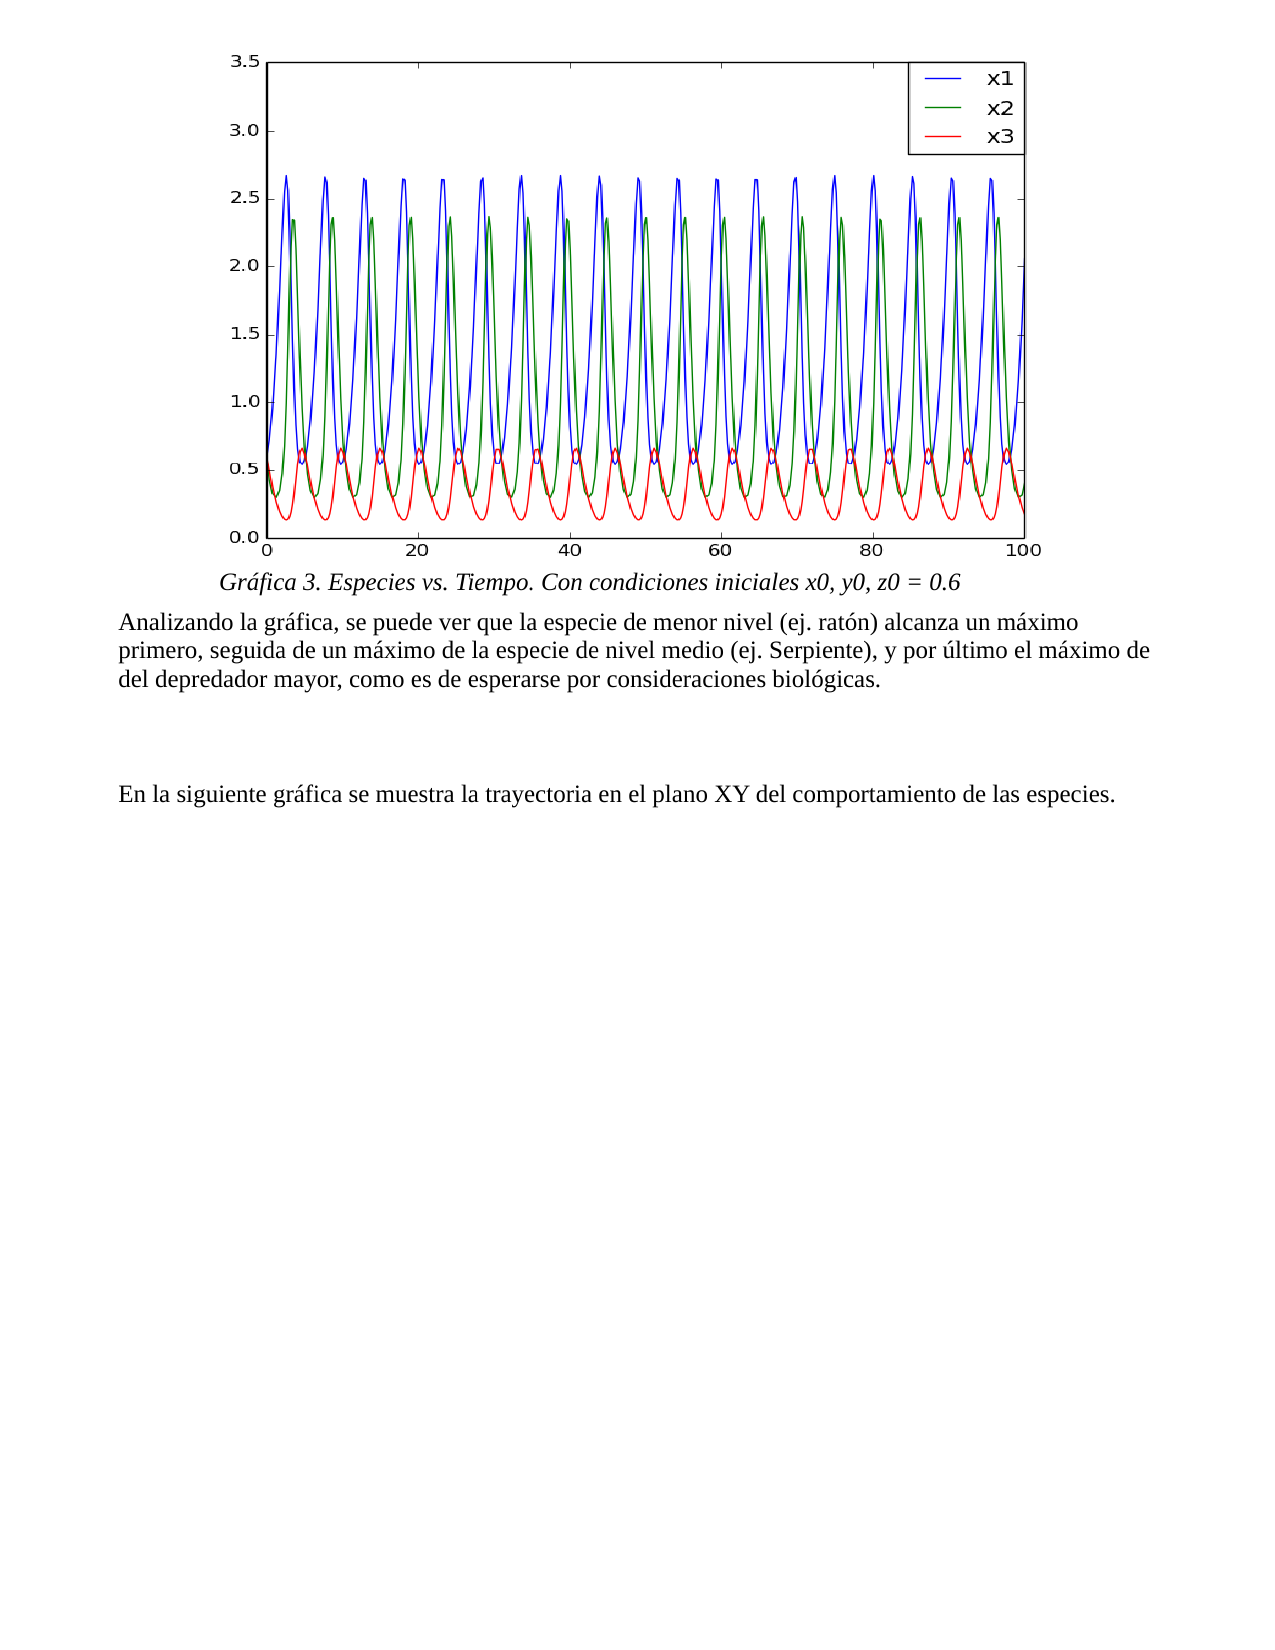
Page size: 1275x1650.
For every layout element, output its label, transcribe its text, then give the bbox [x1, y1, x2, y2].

picture [218, 45, 1054, 568]
text Analizando la gráfica, se puede ver que la especie de menor nivel (ej. ratón) alcanza un máximo primero, seguida de un máximo de la especie de nivel medio (ej. Serpiente), y por último el máximo de del depredador mayor, como es de esperarse por consideraciones biológicas. [118, 607, 1157, 693]
text Gráfica 3. Especies vs. Tiempo. Con condiciones iniciales x0, y0, z0 = 0.6 [219, 568, 1053, 596]
text En la siguiente gráfica se muestra la trayectoria en el plano XY del comportamiento de las especies. [118, 779, 1157, 837]
